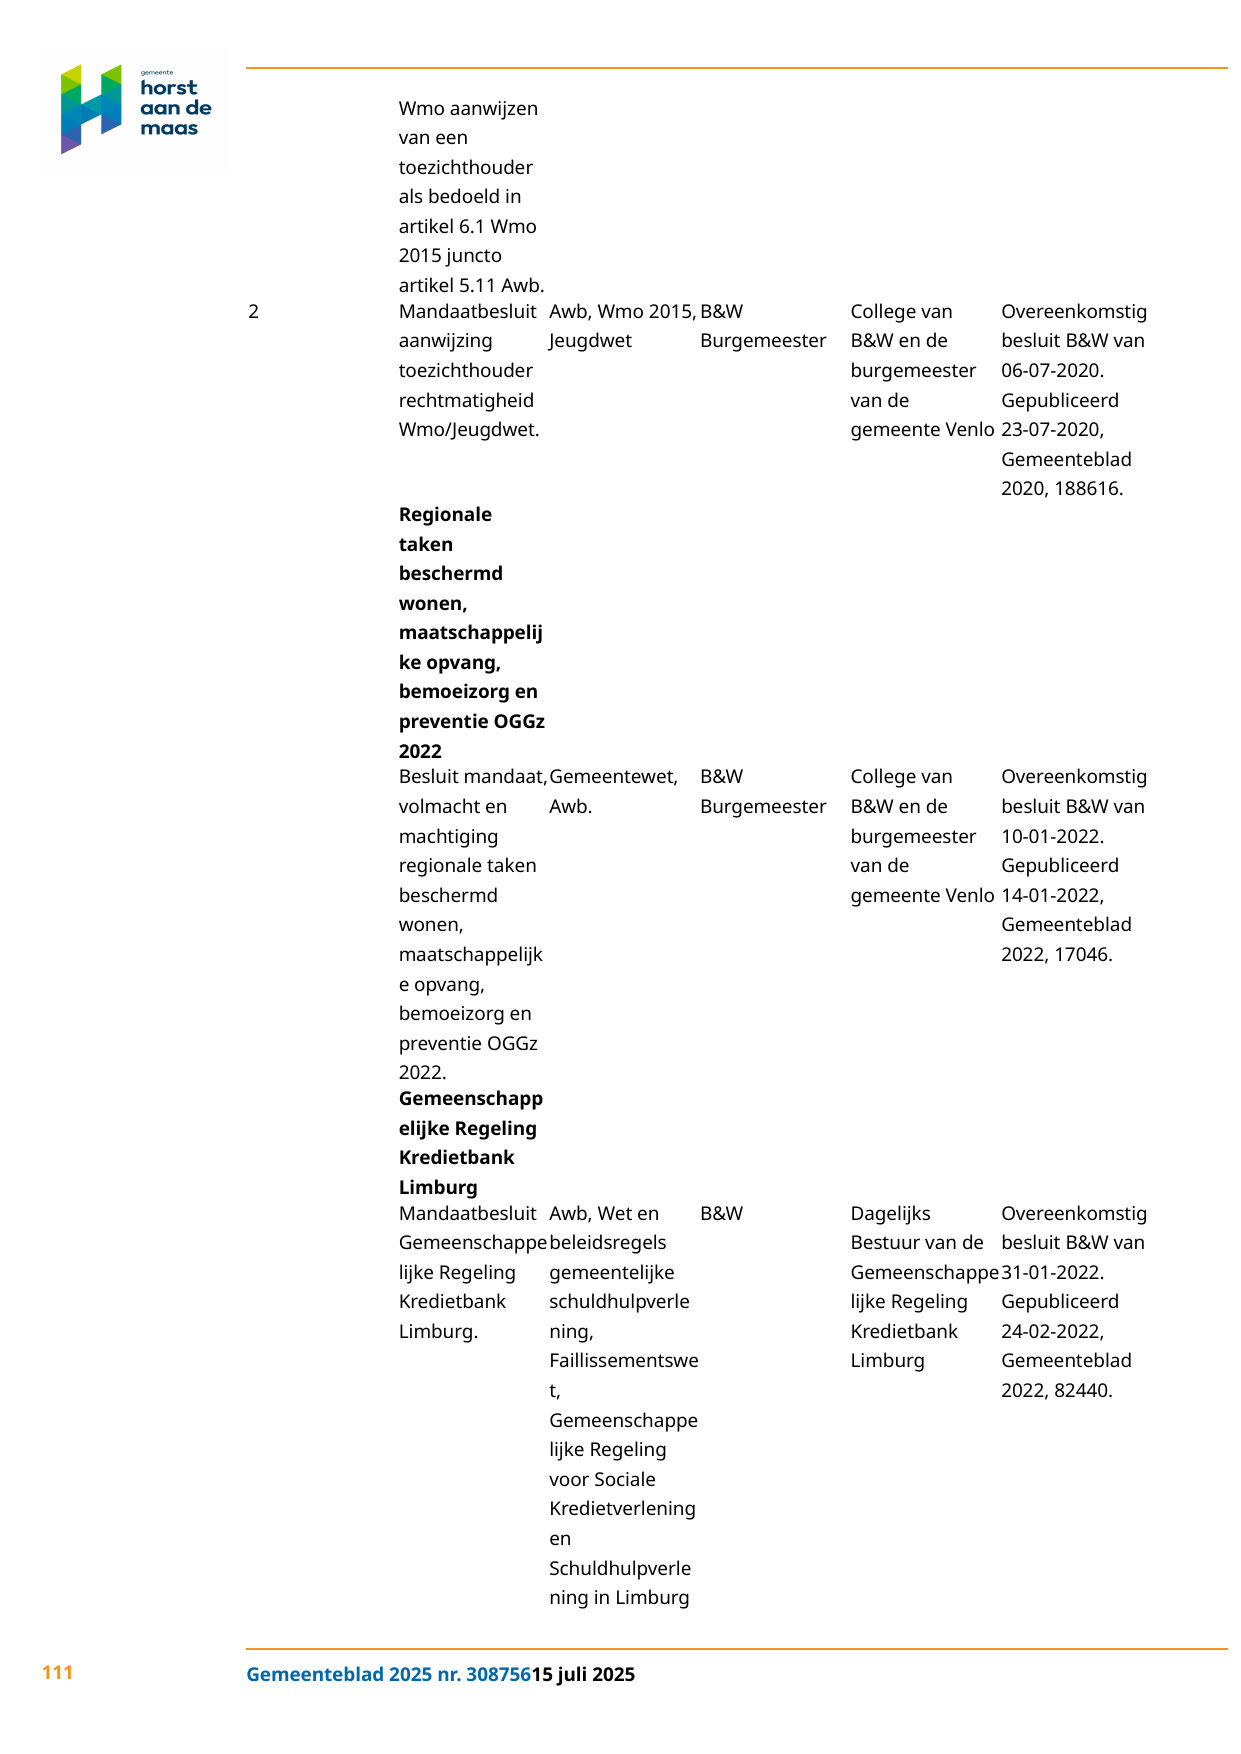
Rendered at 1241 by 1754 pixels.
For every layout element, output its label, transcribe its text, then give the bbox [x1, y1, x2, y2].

table_cell B&W Burgemeester [700, 764, 850, 1085]
table_cell [549, 95, 700, 298]
table_cell [1001, 1085, 1152, 1200]
table_cell Awb, Wet en beleidsregels gemeentelijke schuldhulpverlening, Faillissementswet, Gemeenschappelijke Regeling voor Sociale Kredietverlening en Schuldhulpverlening in Limburg [549, 1200, 700, 1610]
table_cell [248, 1085, 398, 1200]
table_cell [248, 1200, 398, 1610]
table_cell [248, 501, 398, 764]
table_cell College van B&W en de burgemeester van de gemeente Venlo [850, 764, 1001, 1085]
table_cell [850, 95, 1001, 298]
table_cell [850, 501, 1001, 764]
table_cell [850, 1085, 1001, 1200]
table_cell Mandaatbesluit Gemeenschappelijke Regeling Kredietbank Limburg. [399, 1200, 549, 1610]
table_cell [1001, 95, 1152, 298]
table_cell [700, 1085, 850, 1200]
table_cell Overeenkomstig besluit B&W van 10-01-2022. Gepubliceerd 14-01-2022, Gemeenteblad 2022, 17046. [1001, 764, 1152, 1085]
table_cell 2 [248, 298, 398, 501]
table_cell [700, 501, 850, 764]
table_cell B&W Burgemeester [700, 298, 850, 501]
table_cell College van B&W en de burgemeester van de gemeente Venlo [850, 298, 1001, 501]
table_cell [549, 1085, 700, 1200]
table_cell Wmo aanwijzen van een toezichthouder als bedoeld in artikel 6.1 Wmo 2015 juncto artikel 5.11 Awb. [399, 95, 549, 298]
table_cell Gemeentewet, Awb. [549, 764, 700, 1085]
table_cell [1001, 501, 1152, 764]
table_cell Overeenkomstig besluit B&W van 06-07-2020. Gepubliceerd 23-07-2020, Gemeenteblad 2020, 188616. [1001, 298, 1152, 501]
table_cell Awb, Wmo 2015, Jeugdwet [549, 298, 700, 501]
table_cell Besluit mandaat, volmacht en machtiging regionale taken beschermd wonen, maatschappelijke opvang, bemoeizorg en preventie OGGz 2022. [399, 764, 549, 1085]
table_cell [700, 95, 850, 298]
table_cell Mandaatbesluit aanwijzing toezichthouder rechtmatigheid Wmo/Jeugdwet. [399, 298, 549, 501]
table_cell Dagelijks Bestuur van de Gemeenschappelijke Regeling Kredietbank Limburg [850, 1200, 1001, 1610]
table_cell Regionale taken beschermd wonen, maatschappelijke opvang, bemoeizorg en preventie OGGz 2022 [399, 501, 549, 764]
table_cell Gemeenschappelijke Regeling Kredietbank Limburg [399, 1085, 549, 1200]
picture [41, 47, 231, 172]
table_cell Overeenkomstig besluit B&W van 31-01-2022. Gepubliceerd 24-02-2022, Gemeenteblad 2022, 82440. [1001, 1200, 1152, 1610]
table_cell [549, 501, 700, 764]
table_cell B&W [700, 1200, 850, 1610]
table_cell [248, 95, 398, 298]
table_cell [248, 764, 398, 1085]
